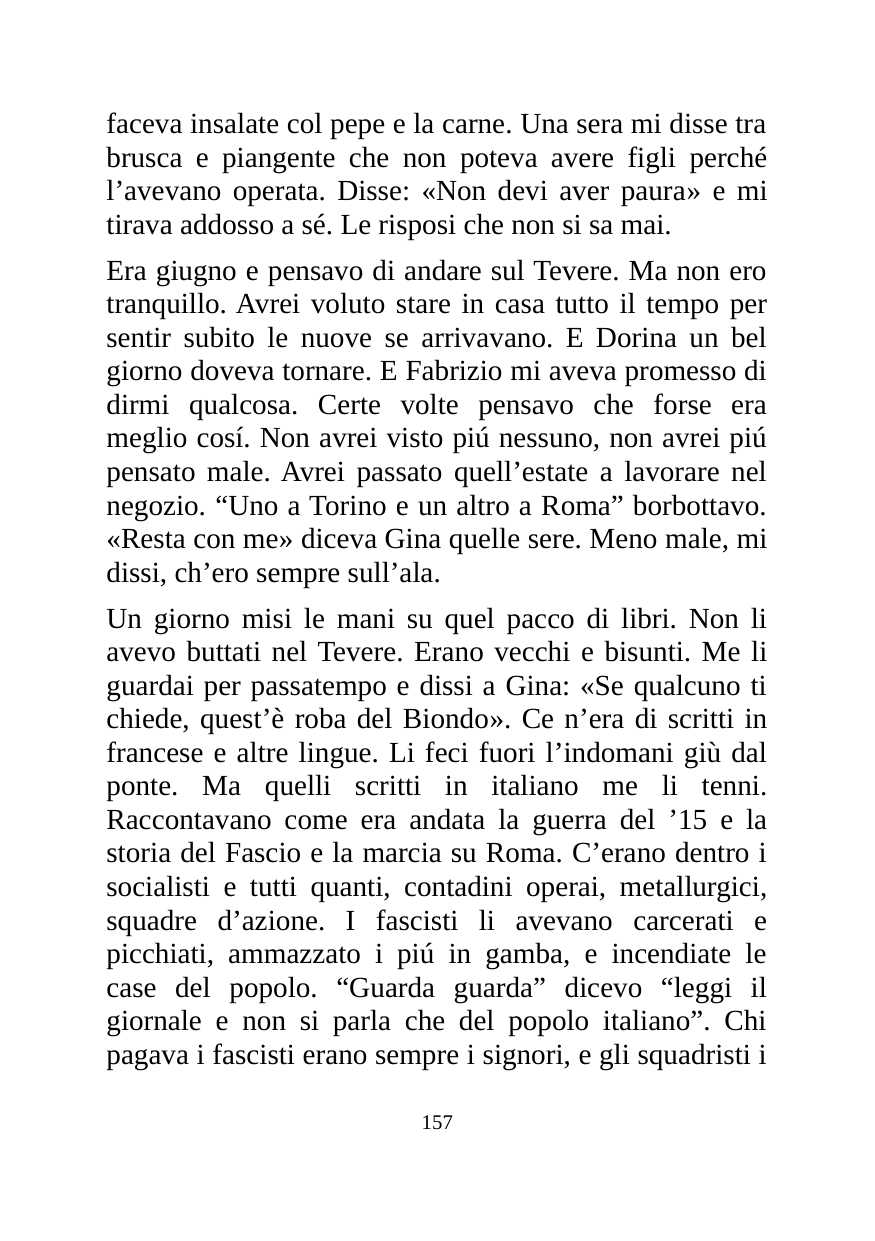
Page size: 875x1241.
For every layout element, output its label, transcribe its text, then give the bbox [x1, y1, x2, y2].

text Era giugno e pensavo di andare sul Tevere. Ma non ero tranquillo. Avrei voluto stare in casa tutto il tempo per sentir subito le nuove se arrivavano. E Dorina un bel giorno doveva tornare. E Fabrizio mi aveva promesso di dirmi qualcosa. Certe volte pensavo che forse era meglio cosí. Non avrei visto piú nessuno, non avrei piú pensato male. Avrei passato quell’estate a lavorare nel negozio. “Uno a Torino e un altro a Roma” borbottavo. «Resta con me» diceva Gina quelle sere. Meno male, mi dissi, ch’ero sempre sull’ala. [106, 253, 768, 588]
text faceva insalate col pepe e la carne. Una sera mi disse tra brusca e piangente che non poteva avere figli perché l’avevano operata. Disse: «Non devi aver paura» e mi tirava addosso a sé. Le risposi che non si sa mai. [106, 106, 768, 240]
text Un giorno misi le mani su quel pacco di libri. Non li avevo buttati nel Tevere. Erano vecchi e bisunti. Me li guardai per passatempo e dissi a Gina: «Se qualcuno ti chiede, quest’è roba del Biondo». Ce n’era di scritti in francese e altre lingue. Li feci fuori l’indomani giù dal ponte. Ma quelli scritti in italiano me li tenni. Raccontavano come era andata la guerra del ’15 e la storia del Fascio e la marcia su Roma. C’erano dentro i socialisti e tutti quanti, contadini operai, metallurgici, squadre d’azione. I fascisti li avevano carcerati e picchiati, ammazzato i piú in gamba, e incendiate le case del popolo. “Guarda guarda” dicevo “leggi il giornale e non si parla che del popolo italiano”. Chi pagava i fascisti erano sempre i signori, e gli squadristi i [106, 601, 768, 1070]
